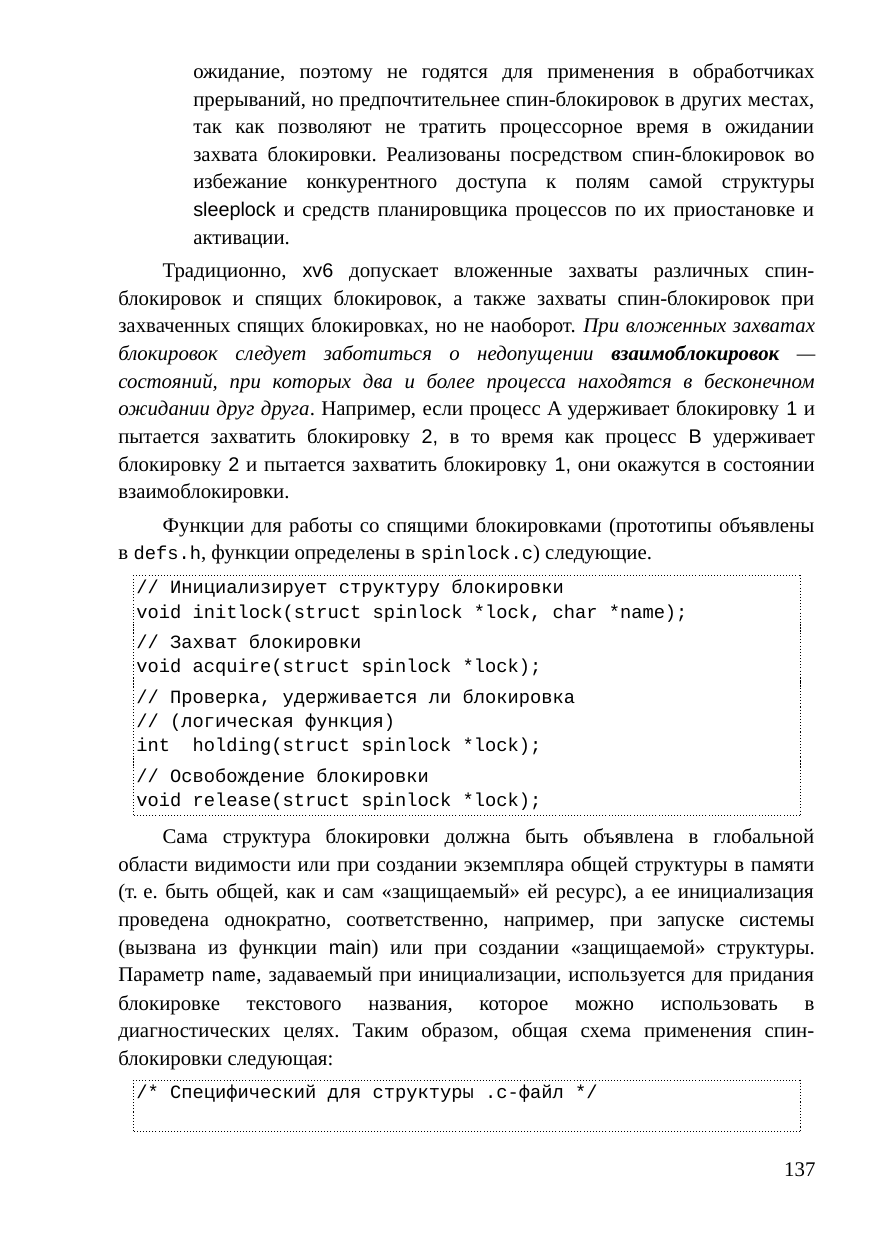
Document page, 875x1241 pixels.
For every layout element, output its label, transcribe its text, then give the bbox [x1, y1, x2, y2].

text // Освобождение блокировки void release(struct spinlock *lock); [133, 763, 800, 815]
text // Захват блокировки void acquire(struct spinlock *lock); [133, 630, 800, 678]
text Традиционно, xv6 допускает вложенные захваты различных спин-блокировок и спящих блокировок, а также захваты спин-блокировок при захваченных спящих блокировках, но не наоборот. При вложенных захватах блокировок следует заботиться о недопущении взаимоблокировок — состояний, при которых два и более процесса находятся в бесконечном ожидании друг друга. Например, если процесс A удерживает блокировку 1 и пытается захватить блокировку 2, в то время как процесс B удерживает блокировку 2 и пытается захватить блокировку 1, они окажутся в состоянии взаимоблокировки. [118, 258, 815, 503]
list ожидание, поэтому не годятся для применения в обработчиках прерываний, но предпочтительнее спин-блокировок в других местах, так как позволяют не тратить процессорное время в ожидании захвата блокировки. Реализованы посредством спин-блокировок во избежание конкурентного доступа к полям самой структуры sleeplock и средств планировщика процессов по их приостановке и активации. [156, 59, 815, 249]
text // Проверка, удерживается ли блокировка // (логическая функция) int holding(struct spinlock *lock); [133, 684, 800, 757]
text // Инициализирует структуру блокировки void initlock(struct spinlock *lock, char *name); [133, 575, 800, 624]
text Сама структура блокировки должна быть объявлена в глобальной области видимости или при создании экземпляра общей структуры в памяти (т. е. быть общей, как и сам «защищаемый» ей ресурс), а ее инициализация проведена однократно, соответственно, например, при запуске системы (вызвана из функции main) или при создании «защищаемой» структуры. Параметр name, задаваемый при инициализации, используется для придания блокировке текстового названия, которое можно использовать в диагностических целях. Таким образом, общая схема применения спин-блокировки следующая: [118, 824, 815, 1070]
text Функции для работы со спящими блокировками (прототипы объявлены в defs.h, функции определены в spinlock.c) следующие. [118, 513, 815, 565]
text /* Специфический для структуры .c-файл */ [133, 1079, 800, 1131]
